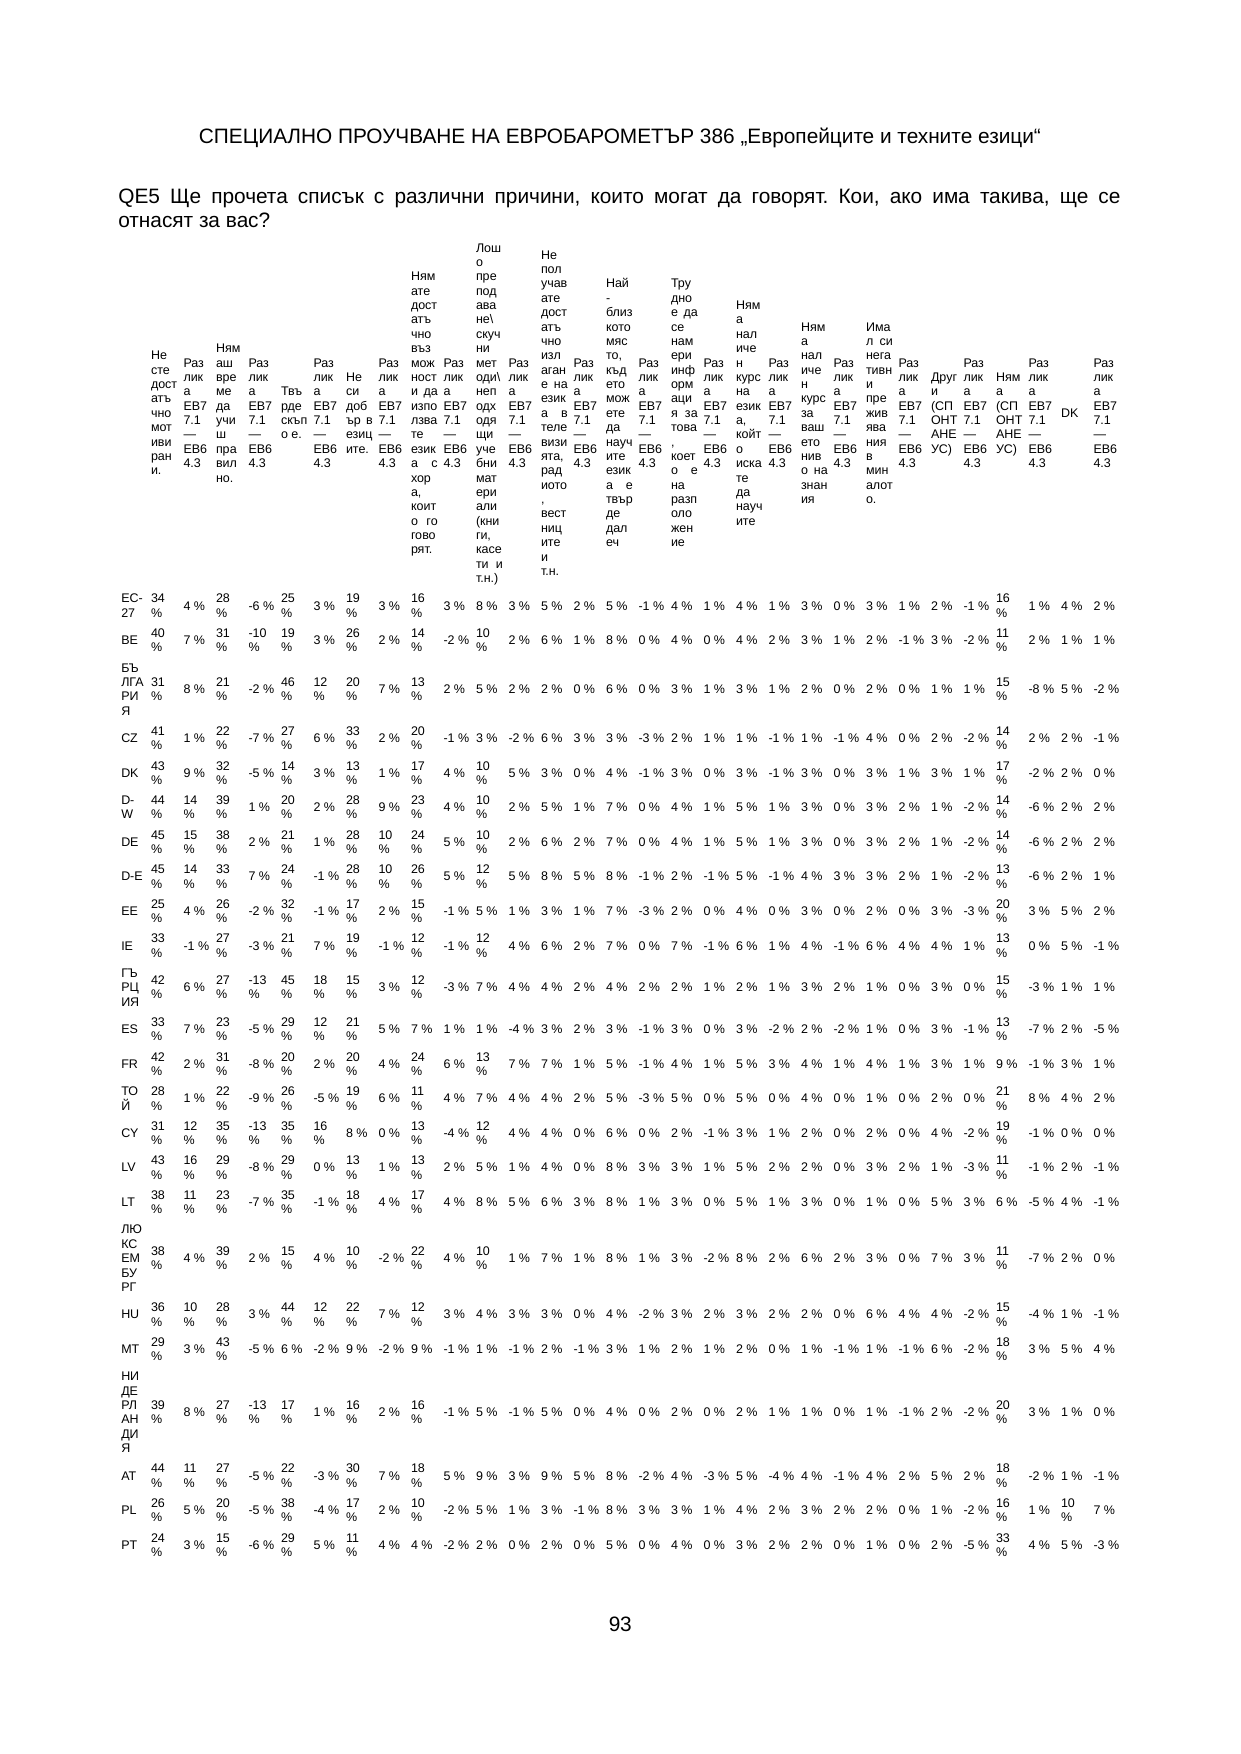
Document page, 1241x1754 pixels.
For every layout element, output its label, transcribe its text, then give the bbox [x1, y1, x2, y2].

table_cell 11 % [180, 1458, 213, 1493]
table_cell 2 % [765, 1297, 798, 1331]
table_cell 4 % [733, 894, 765, 928]
table_cell —3 % [635, 1081, 668, 1115]
table_cell 5 % [538, 1366, 570, 1458]
table_cell CY [118, 1115, 148, 1150]
table_cell 3 % [603, 1012, 635, 1046]
table_cell 5 % [603, 1527, 635, 1562]
table_cell 20 % [993, 1366, 1025, 1458]
table_cell 23 % [213, 1185, 245, 1219]
table_cell 1 % [635, 1185, 668, 1219]
table_cell 4 % [440, 1081, 473, 1115]
table_cell 2 % [830, 963, 863, 1012]
table_cell 32 % [213, 755, 245, 790]
table_cell —1 % [635, 755, 668, 790]
table_cell 20 % [213, 1493, 245, 1527]
table_cell 20 % [408, 721, 440, 755]
table_cell 1 % [1058, 1366, 1090, 1458]
table_header Разлика EB77.1 — EB64.3 [1090, 237, 1123, 588]
table_cell —5 % [310, 1081, 343, 1115]
table_cell —1 % [310, 1185, 343, 1219]
table_cell 1 % [1025, 1493, 1058, 1527]
table_cell 3 % [473, 721, 505, 755]
table_cell 5 % [505, 755, 538, 790]
table_cell 6 % [538, 1185, 570, 1219]
table_cell 2 % [863, 1493, 895, 1527]
table_cell 3 % [960, 1185, 993, 1219]
table_cell 5 % [375, 1012, 408, 1046]
table_cell 5 % [538, 588, 570, 623]
table_cell 1 % [928, 1150, 960, 1184]
table_cell 0 % [830, 1185, 863, 1219]
table_cell 2 % [1058, 1012, 1090, 1046]
table_cell 1 % [765, 824, 798, 859]
table_cell 14 % [993, 790, 1025, 824]
table_header Няма наличен курс за вашето ниво на знания [798, 237, 830, 588]
table_cell 2 % [375, 721, 408, 755]
table_cell 16 % [408, 1366, 440, 1458]
table_cell 5 % [570, 859, 603, 893]
table_cell 5 % [538, 790, 570, 824]
table_cell 8 % [603, 1493, 635, 1527]
table_cell 4 % [895, 928, 928, 963]
table_cell 2 % [700, 1297, 733, 1331]
table_header Разлика EB77.1 — EB64.3 [960, 237, 993, 588]
table_cell —2 % [960, 623, 993, 657]
table_cell —2 % [960, 1493, 993, 1527]
table_cell 44 % [148, 1458, 180, 1493]
table_cell 3 % [440, 588, 473, 623]
table_cell 1 % [928, 790, 960, 824]
table_cell 1 % [798, 1366, 830, 1458]
table_cell 22 % [343, 1297, 375, 1331]
table_cell 2 % [895, 1458, 928, 1493]
table_cell AT [118, 1458, 148, 1493]
table_cell 35 % [213, 1115, 245, 1150]
table_cell 5 % [733, 1046, 765, 1081]
table_cell 9 % [473, 1458, 505, 1493]
table_cell ТОЙ [118, 1081, 148, 1115]
table_cell 1 % [863, 1527, 895, 1562]
table_cell —6 % [1025, 790, 1058, 824]
table_cell 2 % [440, 657, 473, 721]
table_cell 4 % [1090, 1331, 1123, 1366]
table_cell 43 % [148, 1150, 180, 1184]
table_cell 4 % [603, 1297, 635, 1331]
table_cell 17 % [408, 755, 440, 790]
table_cell IE [118, 928, 148, 963]
table_cell 9 % [180, 755, 213, 790]
table_cell 2 % [1090, 790, 1123, 824]
table_cell 15 % [213, 1527, 245, 1562]
table_cell 2 % [895, 824, 928, 859]
table_cell 4 % [668, 1046, 700, 1081]
table_cell 2 % [668, 894, 700, 928]
table_cell 33 % [213, 859, 245, 893]
table_cell 1 % [1058, 1297, 1090, 1331]
table_cell ЛЮКСЕМБУРГ [118, 1219, 148, 1297]
table_cell 4 % [538, 1081, 570, 1115]
table_cell —3 % [635, 894, 668, 928]
table_cell 0 % [895, 1527, 928, 1562]
table_cell 2 % [668, 859, 700, 893]
table_cell НИДЕРЛАНДИЯ [118, 1366, 148, 1458]
table_cell 4 % [798, 1458, 830, 1493]
table_header Нямате достатъчно възможности да използвате езика с хора, които го говорят. [408, 237, 440, 588]
table_cell 0 % [830, 1115, 863, 1150]
table_cell 2 % [570, 824, 603, 859]
table_cell —1 % [1090, 1297, 1123, 1331]
table_cell 3 % [505, 1458, 538, 1493]
table_cell 0 % [830, 824, 863, 859]
table_cell 6 % [603, 657, 635, 721]
table_cell 1 % [863, 963, 895, 1012]
table_cell 6 % [538, 824, 570, 859]
table_cell —2 % [245, 657, 278, 721]
table_cell 1 % [375, 1150, 408, 1184]
table_cell 3 % [733, 1297, 765, 1331]
table_cell 5 % [180, 1493, 213, 1527]
table_cell 8 % [733, 1219, 765, 1297]
table_cell 12 % [473, 1115, 505, 1150]
table_cell —2 % [1090, 657, 1123, 721]
table_cell 5 % [473, 894, 505, 928]
table_cell 16 % [180, 1150, 213, 1184]
table_cell 38 % [148, 1219, 180, 1297]
table_cell —2 % [1025, 1458, 1058, 1493]
table_cell 1 % [895, 588, 928, 623]
table_cell 31 % [213, 623, 245, 657]
table_cell 26 % [343, 623, 375, 657]
table_header Други (СПОНТАНЕУС) [928, 237, 960, 588]
table_cell —1 % [1090, 1185, 1123, 1219]
table_cell 2 % [928, 1527, 960, 1562]
table_cell 7 % [928, 1219, 960, 1297]
table_cell 6 % [928, 1331, 960, 1366]
table_cell 19 % [343, 928, 375, 963]
table_cell 3 % [733, 1115, 765, 1150]
table_cell 5 % [603, 1081, 635, 1115]
table_cell 0 % [700, 1081, 733, 1115]
table_cell 4 % [1058, 588, 1090, 623]
table_cell 11 % [180, 1185, 213, 1219]
table_cell 0 % [1090, 1366, 1123, 1458]
table_cell —7 % [245, 721, 278, 755]
table_cell 17 % [343, 1493, 375, 1527]
table_cell 3 % [603, 721, 635, 755]
table_cell 1 % [310, 824, 343, 859]
table_cell —2 % [700, 1219, 733, 1297]
table_cell 13 % [993, 928, 1025, 963]
table_cell 0 % [1090, 1219, 1123, 1297]
table_cell 2 % [310, 790, 343, 824]
table_cell 1 % [440, 1012, 473, 1046]
table_cell 5 % [473, 1150, 505, 1184]
table_cell 1 % [928, 657, 960, 721]
table_cell 2 % [830, 1219, 863, 1297]
table_cell 1 % [635, 1331, 668, 1366]
table_cell 24 % [408, 824, 440, 859]
table_cell 26 % [408, 859, 440, 893]
table_cell 2 % [928, 1366, 960, 1458]
table_cell —7 % [245, 1185, 278, 1219]
table_cell 0 % [1058, 1115, 1090, 1150]
table_cell 2 % [310, 1046, 343, 1081]
table_cell 3 % [733, 755, 765, 790]
table_cell 0 % [505, 1527, 538, 1562]
table_cell 0 % [635, 1115, 668, 1150]
table_cell 4 % [505, 1115, 538, 1150]
table_cell 11 % [408, 1081, 440, 1115]
table_cell 5 % [440, 824, 473, 859]
table_cell 3 % [1025, 1331, 1058, 1366]
table_cell 3 % [765, 1046, 798, 1081]
table_cell 2 % [668, 1115, 700, 1150]
table_cell 2 % [570, 1081, 603, 1115]
table_cell 38 % [213, 824, 245, 859]
table_cell 14 % [408, 623, 440, 657]
table_cell —3 % [960, 1150, 993, 1184]
table_cell 3 % [570, 721, 603, 755]
table_cell 3 % [798, 588, 830, 623]
table_cell 0 % [635, 623, 668, 657]
table_cell 0 % [895, 721, 928, 755]
table_cell 8 % [603, 623, 635, 657]
table_cell 4 % [440, 755, 473, 790]
table_cell 4 % [440, 790, 473, 824]
table_cell ГЪРЦИЯ [118, 963, 148, 1012]
table_cell 3 % [928, 623, 960, 657]
table_cell 2 % [1090, 894, 1123, 928]
table_cell BE [118, 623, 148, 657]
table_cell 0 % [700, 1366, 733, 1458]
table_cell 0 % [635, 657, 668, 721]
table_cell —2 % [960, 824, 993, 859]
table_cell D-W [118, 790, 148, 824]
table_cell 3 % [668, 1297, 700, 1331]
table_cell ЕС-27 [118, 588, 148, 623]
table_cell 2 % [440, 1150, 473, 1184]
table_cell 1 % [765, 963, 798, 1012]
table_cell 13 % [993, 1012, 1025, 1046]
table_cell 2 % [798, 657, 830, 721]
table_header Имал си негативни преживявания в миналото. [863, 237, 895, 588]
table_cell 3 % [1025, 894, 1058, 928]
table_cell 1 % [928, 824, 960, 859]
table_cell 4 % [928, 928, 960, 963]
table_cell 1 % [895, 755, 928, 790]
table_cell —1 % [310, 859, 343, 893]
table_cell 4 % [928, 1115, 960, 1150]
table_cell —1 % [830, 721, 863, 755]
table_cell 0 % [570, 1115, 603, 1150]
table_cell 1 % [700, 1046, 733, 1081]
table_cell 7 % [180, 1012, 213, 1046]
table_cell 18 % [408, 1458, 440, 1493]
table_cell 15 % [993, 1297, 1025, 1331]
table_cell 1 % [245, 790, 278, 824]
table_cell 6 % [538, 623, 570, 657]
table_header Не сте достатъчно мотивирани. [148, 237, 180, 588]
table_cell 4 % [668, 1458, 700, 1493]
table_cell 13 % [245, 963, 278, 1012]
table_cell 17 % [278, 1366, 310, 1458]
table_cell 7 % [375, 1458, 408, 1493]
table_cell 0 % [700, 1527, 733, 1562]
table_cell 20 % [343, 1046, 375, 1081]
table_cell —5 % [245, 1493, 278, 1527]
table_cell 4 % [733, 623, 765, 657]
table_cell —7 % [1025, 1219, 1058, 1297]
table_cell 27 % [213, 963, 245, 1012]
table_cell —1 % [375, 928, 408, 963]
table_cell 29 % [148, 1331, 180, 1366]
table_cell 1 % [310, 1366, 343, 1458]
table_cell 4 % [668, 824, 700, 859]
table_cell 7 % [473, 1081, 505, 1115]
table_cell 1 % [1090, 623, 1123, 657]
table_cell 5 % [473, 657, 505, 721]
table_cell 45 % [148, 824, 180, 859]
table_cell 7 % [180, 623, 213, 657]
table_cell —1 % [765, 721, 798, 755]
table_cell 2 % [375, 623, 408, 657]
table_cell —3 % [310, 1458, 343, 1493]
table_cell 38 % [278, 1493, 310, 1527]
table_cell 13 % [473, 1046, 505, 1081]
table_cell 2 % [505, 824, 538, 859]
table_cell 0 % [635, 824, 668, 859]
table_cell 12 % [473, 928, 505, 963]
table_cell —1 % [440, 1331, 473, 1366]
table_cell —1 % [830, 1458, 863, 1493]
table_cell —1 % [440, 928, 473, 963]
table_cell 15 % [180, 824, 213, 859]
table_cell 8 % [343, 1115, 375, 1150]
table_cell 2 % [798, 1012, 830, 1046]
table_cell 4 % [765, 1458, 798, 1493]
table_cell 2 % [765, 623, 798, 657]
table_cell 0 % [635, 790, 668, 824]
table_cell —2 % [440, 1527, 473, 1562]
table_cell 1 % [700, 790, 733, 824]
table_cell —2 % [960, 1366, 993, 1458]
table_cell 29 % [278, 1012, 310, 1046]
table_cell 9 % [343, 1331, 375, 1366]
table_cell 22 % [408, 1219, 440, 1297]
table_cell —2 % [960, 790, 993, 824]
table_cell 6 % [863, 1297, 895, 1331]
table_cell 3 % [668, 1219, 700, 1297]
table_header Лошо преподаване\ скучни методи\ неподходящи учебни материали (книги, касети и т.н.) [473, 237, 505, 588]
table_cell 3 % [245, 1297, 278, 1331]
table_cell 10 % [473, 623, 505, 657]
table_cell 0 % [635, 1366, 668, 1458]
table_cell 18 % [343, 1185, 375, 1219]
table_cell 2 % [798, 1150, 830, 1184]
table_cell 27 % [213, 928, 245, 963]
table_cell —6 % [245, 588, 278, 623]
table_cell 5 % [1058, 1527, 1090, 1562]
table_cell 7 % [603, 894, 635, 928]
table_cell —1 % [180, 928, 213, 963]
table_cell 4 % [1058, 1081, 1090, 1115]
table_cell —2 % [635, 1458, 668, 1493]
table_cell 7 % [408, 1012, 440, 1046]
table_cell 3 % [863, 755, 895, 790]
table_cell 2 % [538, 1331, 570, 1366]
table_cell 5 % [733, 824, 765, 859]
table_cell 1 % [1058, 623, 1090, 657]
table_cell 3 % [310, 623, 343, 657]
table_cell 4 % [538, 963, 570, 1012]
table_cell 1 % [700, 963, 733, 1012]
table_cell 3 % [960, 1219, 993, 1297]
table_cell 3 % [863, 859, 895, 893]
table_cell 0 % [830, 1150, 863, 1184]
table_cell 0 % [895, 657, 928, 721]
table_cell —1 % [570, 1493, 603, 1527]
table_cell —1 % [895, 1331, 928, 1366]
table_cell —1 % [960, 588, 993, 623]
table_cell —1 % [1025, 1046, 1058, 1081]
table_cell 23 % [213, 1012, 245, 1046]
table_cell 4 % [375, 1527, 408, 1562]
table_cell 5 % [1058, 657, 1090, 721]
table_header Не си добър в езиците. [343, 237, 375, 588]
table_cell 3 % [668, 755, 700, 790]
table_cell 5 % [733, 1081, 765, 1115]
table_cell 3 % [928, 1012, 960, 1046]
table_cell 1 % [928, 859, 960, 893]
table_cell 3 % [798, 894, 830, 928]
table_cell 3 % [180, 1331, 213, 1366]
table_cell 2 % [765, 1527, 798, 1562]
table_cell 6 % [798, 1219, 830, 1297]
table_cell —1 % [505, 1366, 538, 1458]
table_cell 42 % [148, 963, 180, 1012]
table_cell 5 % [570, 1458, 603, 1493]
table_cell 7 % [245, 859, 278, 893]
table_header Разлика EB77.1 — EB64.3 [310, 237, 343, 588]
table_header Трудно е да се намери информация за това, което е на разположение [668, 237, 700, 588]
table_cell 19 % [343, 588, 375, 623]
table_cell 16 % [343, 1366, 375, 1458]
table_cell —1 % [440, 721, 473, 755]
table_cell 2 % [1090, 588, 1123, 623]
table_cell 19 % [278, 623, 310, 657]
table_cell 6 % [993, 1185, 1025, 1219]
table_cell 2 % [830, 1493, 863, 1527]
table_cell 7 % [473, 963, 505, 1012]
table_cell 12 % [310, 1297, 343, 1331]
table_cell —1 % [635, 588, 668, 623]
table_cell 1 % [570, 790, 603, 824]
table_cell 5 % [1058, 894, 1090, 928]
table_cell —1 % [1090, 928, 1123, 963]
table_cell 13 % [245, 1115, 278, 1150]
table_cell —1 % [570, 1331, 603, 1366]
table_cell —5 % [960, 1527, 993, 1562]
table_cell —2 % [375, 1331, 408, 1366]
table_cell 12 % [408, 963, 440, 1012]
table_cell —2 % [1025, 755, 1058, 790]
table_cell 2 % [1058, 824, 1090, 859]
table_cell 10 % [408, 1493, 440, 1527]
table_cell 15 % [993, 657, 1025, 721]
table_cell 2 % [928, 1081, 960, 1115]
table_cell —1 % [895, 1366, 928, 1458]
table_cell 0 % [895, 963, 928, 1012]
table_cell 14 % [993, 824, 1025, 859]
table_cell 7 % [310, 928, 343, 963]
table_cell 0 % [895, 1081, 928, 1115]
table_cell 5 % [473, 1366, 505, 1458]
table_cell 4 % [603, 1366, 635, 1458]
table_cell 7 % [603, 790, 635, 824]
table_cell 2 % [733, 963, 765, 1012]
table_cell 4 % [603, 755, 635, 790]
table_cell 5 % [733, 1150, 765, 1184]
table_cell 24 % [148, 1527, 180, 1562]
table_cell 2 % [505, 623, 538, 657]
table_cell 2 % [928, 588, 960, 623]
table_cell 2 % [1058, 1150, 1090, 1184]
table_cell 0 % [895, 1012, 928, 1046]
table_cell 4 % [668, 588, 700, 623]
table_cell 0 % [375, 1115, 408, 1150]
table_cell 2 % [375, 1493, 408, 1527]
table_cell 16 % [310, 1115, 343, 1150]
table_cell —8 % [245, 1046, 278, 1081]
table_cell 12 % [310, 1012, 343, 1046]
table_cell 13 % [343, 1150, 375, 1184]
table_cell 2 % [1058, 755, 1090, 790]
table_cell 6 % [375, 1081, 408, 1115]
table_cell 42 % [148, 1046, 180, 1081]
table_cell 3 % [180, 1527, 213, 1562]
table_header Нямаш време да учиш правилно. [213, 237, 245, 588]
table_cell 1 % [1058, 963, 1090, 1012]
table_cell 10 % [245, 623, 278, 657]
table_cell 2 % [570, 1012, 603, 1046]
table_cell 2 % [1090, 824, 1123, 859]
table_cell 25 % [148, 894, 180, 928]
table_cell 4 % [180, 588, 213, 623]
table_cell 1 % [700, 588, 733, 623]
table_cell —5 % [245, 755, 278, 790]
table_cell 21 % [278, 824, 310, 859]
table_cell 5 % [1058, 928, 1090, 963]
table_cell —2 % [960, 1331, 993, 1366]
table_cell 8 % [180, 657, 213, 721]
table_cell 6 % [440, 1046, 473, 1081]
table_cell 7 % [1090, 1493, 1123, 1527]
table_cell —1 % [1090, 1458, 1123, 1493]
table_cell 33 % [993, 1527, 1025, 1562]
table_cell 29 % [278, 1527, 310, 1562]
table_cell 26 % [278, 1081, 310, 1115]
table_cell 1 % [863, 1185, 895, 1219]
table_cell 1 % [505, 894, 538, 928]
table_cell 1 % [1058, 1458, 1090, 1493]
table_header Разлика EB77.1 — EB64.3 [180, 237, 213, 588]
table_cell 2 % [668, 1331, 700, 1366]
table_cell —8 % [245, 1150, 278, 1184]
table_cell 40 % [148, 623, 180, 657]
table_cell —2 % [765, 1012, 798, 1046]
table_cell —6 % [245, 1527, 278, 1562]
table_cell 2 % [798, 1527, 830, 1562]
table_cell 2 % [1058, 721, 1090, 755]
table_cell 3 % [538, 894, 570, 928]
table_cell —1 % [1025, 1115, 1058, 1150]
table_cell 8 % [180, 1366, 213, 1458]
table_cell 3 % [1025, 1366, 1058, 1458]
table_cell 4 % [928, 1297, 960, 1331]
table_cell 5 % [440, 859, 473, 893]
table_cell 19 % [993, 1115, 1025, 1150]
table_cell 30 % [343, 1458, 375, 1493]
table_cell 2 % [570, 928, 603, 963]
table_cell 2 % [1058, 790, 1090, 824]
table_cell 23 % [408, 790, 440, 824]
table_cell 2 % [375, 1366, 408, 1458]
table_cell 3 % [1058, 1046, 1090, 1081]
table_cell 3 % [798, 963, 830, 1012]
table_cell 34 % [148, 588, 180, 623]
table_header Разлика EB77.1 — EB64.3 [635, 237, 668, 588]
table_cell 10 % [1058, 1493, 1090, 1527]
table_cell 43 % [148, 755, 180, 790]
table_cell 4 % [180, 894, 213, 928]
table_cell 0 % [700, 755, 733, 790]
table_cell 8 % [538, 859, 570, 893]
table_cell 2 % [1025, 623, 1058, 657]
table_cell 2 % [863, 657, 895, 721]
table_cell 27 % [278, 721, 310, 755]
table_cell 35 % [278, 1115, 310, 1150]
table_cell 2 % [668, 1366, 700, 1458]
table_cell 14 % [278, 755, 310, 790]
table_cell 3 % [505, 1297, 538, 1331]
table_cell 6 % [603, 1115, 635, 1150]
table_cell 0 % [570, 1150, 603, 1184]
table_cell ES [118, 1012, 148, 1046]
table_cell 2 % [895, 1150, 928, 1184]
table_cell 7 % [603, 928, 635, 963]
table_cell 24 % [278, 859, 310, 893]
table_cell 4 % [440, 1185, 473, 1219]
table_cell 3 % [928, 894, 960, 928]
table_cell —1 % [635, 859, 668, 893]
table_cell 2 % [180, 1046, 213, 1081]
table_cell 6 % [310, 721, 343, 755]
table_cell 15 % [343, 963, 375, 1012]
table_cell 1 % [570, 1219, 603, 1297]
table_header Разлика EB77.1 — EB64.3 [440, 237, 473, 588]
table_cell 11 % [993, 1150, 1025, 1184]
table_cell 3 % [798, 790, 830, 824]
table_cell 0 % [895, 1115, 928, 1150]
table_cell 0 % [830, 1366, 863, 1458]
table_cell 27 % [213, 1366, 245, 1458]
table_cell 1 % [765, 928, 798, 963]
table_cell 1 % [765, 790, 798, 824]
table_cell 13 % [408, 1150, 440, 1184]
table_cell 6 % [278, 1331, 310, 1366]
table_cell 1 % [830, 1046, 863, 1081]
table_cell 3 % [310, 755, 343, 790]
table_cell 3 % [798, 824, 830, 859]
table_cell —5 % [1025, 1185, 1058, 1219]
table_cell 16 % [993, 588, 1025, 623]
table_cell DE [118, 824, 148, 859]
table_cell 31 % [148, 657, 180, 721]
table_cell —1 % [310, 894, 343, 928]
table_cell 3 % [538, 1493, 570, 1527]
table_cell 2 % [635, 963, 668, 1012]
table_cell 12 % [408, 928, 440, 963]
table_cell 7 % [375, 657, 408, 721]
table_cell 4 % [798, 928, 830, 963]
table_cell 2 % [668, 721, 700, 755]
table_cell 1 % [863, 1366, 895, 1458]
table_cell 5 % [440, 1458, 473, 1493]
table_cell 4 % [538, 1115, 570, 1150]
table_cell 8 % [473, 588, 505, 623]
table_cell 1 % [1025, 588, 1058, 623]
table_cell 2 % [1058, 859, 1090, 893]
table_cell —1 % [505, 1331, 538, 1366]
table_cell 10 % [375, 859, 408, 893]
table_cell 28 % [343, 824, 375, 859]
table_header Разлика EB77.1 — EB64.3 [700, 237, 733, 588]
table_cell 36 % [148, 1297, 180, 1331]
table_header [118, 237, 148, 588]
table_cell 1 % [765, 588, 798, 623]
table_cell 1 % [505, 1150, 538, 1184]
table_cell 3 % [635, 1493, 668, 1527]
table_cell 8 % [603, 1219, 635, 1297]
table_cell 22 % [213, 1081, 245, 1115]
table_cell 2 % [1058, 1219, 1090, 1297]
table_cell 2 % [668, 963, 700, 1012]
table_cell 1 % [635, 1219, 668, 1297]
table_cell —2 % [505, 721, 538, 755]
table_cell 38 % [148, 1185, 180, 1219]
table_cell —1 % [960, 1012, 993, 1046]
table_cell 18 % [310, 963, 343, 1012]
table_cell 5 % [668, 1081, 700, 1115]
table_cell 0 % [1025, 928, 1058, 963]
table_cell 19 % [343, 1081, 375, 1115]
table_cell 33 % [343, 721, 375, 755]
table_cell CZ [118, 721, 148, 755]
table_cell —1 % [635, 1046, 668, 1081]
table_cell 15 % [993, 963, 1025, 1012]
table_cell 4 % [505, 1081, 538, 1115]
table_cell —1 % [765, 755, 798, 790]
table_cell 15 % [278, 1219, 310, 1297]
table_cell 1 % [375, 755, 408, 790]
table_cell 3 % [863, 824, 895, 859]
table_cell 3 % [440, 1297, 473, 1331]
table_cell 21 % [213, 657, 245, 721]
table_cell 6 % [538, 721, 570, 755]
table_cell 4 % [310, 1493, 343, 1527]
table_cell 0 % [570, 1527, 603, 1562]
table_cell 7 % [538, 1219, 570, 1297]
table_cell —5 % [245, 1331, 278, 1366]
table_cell 2 % [733, 1331, 765, 1366]
table_cell 15 % [408, 894, 440, 928]
table_cell —3 % [1025, 963, 1058, 1012]
table_cell 5 % [310, 1527, 343, 1562]
table_cell FR [118, 1046, 148, 1081]
table_cell 6 % [180, 963, 213, 1012]
table_cell 14 % [993, 721, 1025, 755]
table_cell 0 % [1090, 1115, 1123, 1150]
table_cell —5 % [245, 1012, 278, 1046]
table_cell 3 % [863, 1150, 895, 1184]
table_cell 1 % [700, 824, 733, 859]
table_cell 3 % [570, 1185, 603, 1219]
table_cell 8 % [603, 1150, 635, 1184]
table_cell 3 % [538, 1012, 570, 1046]
table_cell 1 % [765, 1366, 798, 1458]
table_cell 2 % [1025, 721, 1058, 755]
table_cell 1 % [895, 1046, 928, 1081]
table_header Разлика EB77.1 — EB64.3 [895, 237, 928, 588]
table_cell 18 % [993, 1458, 1025, 1493]
table_cell 22 % [278, 1458, 310, 1493]
table_cell 3 % [733, 657, 765, 721]
table_cell 1 % [863, 1081, 895, 1115]
table_cell 3 % [733, 1012, 765, 1046]
table_cell 16 % [408, 588, 440, 623]
table_cell 5 % [603, 1046, 635, 1081]
table_cell —2 % [245, 894, 278, 928]
table_cell 39 % [148, 1366, 180, 1458]
table_cell 9 % [408, 1331, 440, 1366]
table_cell 32 % [278, 894, 310, 928]
table_cell 1 % [700, 1331, 733, 1366]
table_cell 5 % [1058, 1331, 1090, 1366]
table_cell 5 % [505, 1185, 538, 1219]
table_cell 3 % [798, 755, 830, 790]
table_cell 4 % [505, 1012, 538, 1046]
table_cell 0 % [830, 894, 863, 928]
table_cell 46 % [278, 657, 310, 721]
table_cell 17 % [408, 1185, 440, 1219]
table_cell 0 % [700, 894, 733, 928]
table_cell 21 % [993, 1081, 1025, 1115]
table_cell 13 % [343, 755, 375, 790]
table_cell 2 % [538, 1527, 570, 1562]
table_cell 2 % [895, 859, 928, 893]
table_cell 1 % [863, 1012, 895, 1046]
table_cell 1 % [765, 1115, 798, 1150]
table_cell 1 % [928, 1493, 960, 1527]
table_cell 2 % [765, 1150, 798, 1184]
table_cell 3 % [668, 1185, 700, 1219]
table_cell 31 % [213, 1046, 245, 1081]
table_cell —5 % [1090, 1012, 1123, 1046]
table_cell 4 % [1025, 1527, 1058, 1562]
table_cell 29 % [278, 1150, 310, 1184]
table_cell —1 % [765, 859, 798, 893]
table_cell 1 % [960, 657, 993, 721]
table_cell 2 % [863, 894, 895, 928]
table_cell 9 % [375, 790, 408, 824]
table_cell 0 % [700, 1012, 733, 1046]
table_cell 28 % [148, 1081, 180, 1115]
table_cell 3 % [798, 1493, 830, 1527]
table_cell 1 % [570, 623, 603, 657]
table_cell 17 % [993, 755, 1025, 790]
table_cell —7 % [1025, 1012, 1058, 1046]
table_cell 1 % [960, 1046, 993, 1081]
table_cell 3 % [668, 1493, 700, 1527]
table_cell 0 % [635, 1527, 668, 1562]
table_cell 2 % [570, 588, 603, 623]
table_cell LT [118, 1185, 148, 1219]
table_cell 16 % [993, 1493, 1025, 1527]
table_cell 2 % [1090, 1081, 1123, 1115]
table_cell 5 % [473, 1493, 505, 1527]
table_cell 43 % [213, 1331, 245, 1366]
table_cell 1 % [830, 623, 863, 657]
table_cell 3 % [928, 963, 960, 1012]
table_cell 7 % [603, 824, 635, 859]
table_cell 0 % [830, 1081, 863, 1115]
table_cell —1 % [830, 928, 863, 963]
table_cell 1 % [570, 1046, 603, 1081]
table_cell 7 % [538, 1046, 570, 1081]
table_cell 1 % [700, 657, 733, 721]
table_cell —2 % [830, 1012, 863, 1046]
table_cell 2 % [505, 657, 538, 721]
table_cell 4 % [180, 1219, 213, 1297]
table_cell 5 % [733, 859, 765, 893]
table_cell 2 % [765, 1493, 798, 1527]
table_cell 0 % [570, 755, 603, 790]
table_cell 4 % [505, 928, 538, 963]
table_cell 28 % [343, 859, 375, 893]
table_cell —3 % [440, 963, 473, 1012]
table_cell 41 % [148, 721, 180, 755]
table_cell 4 % [1025, 1297, 1058, 1331]
table_cell 8 % [1025, 1081, 1058, 1115]
table_cell 4 % [863, 1046, 895, 1081]
table_cell 4 % [603, 963, 635, 1012]
table_cell 18 % [993, 1331, 1025, 1366]
table_cell D-E [118, 859, 148, 893]
table_cell DK [118, 755, 148, 790]
table_cell 0 % [570, 1297, 603, 1331]
table_cell 10 % [473, 755, 505, 790]
table_cell 10 % [473, 824, 505, 859]
table_cell 13 % [408, 1115, 440, 1150]
table_cell 4 % [798, 1046, 830, 1081]
table_cell 3 % [830, 859, 863, 893]
table_cell 4 % [895, 1297, 928, 1331]
table_cell 1 % [700, 721, 733, 755]
table_cell 2 % [538, 657, 570, 721]
table_cell 2 % [245, 1219, 278, 1297]
table_cell 10 % [375, 824, 408, 859]
table_cell 3 % [375, 963, 408, 1012]
table_cell 31 % [148, 1115, 180, 1150]
table_cell 0 % [830, 755, 863, 790]
table_cell 10 % [343, 1219, 375, 1297]
table_cell —8 % [1025, 657, 1058, 721]
table_cell 7 % [668, 928, 700, 963]
table_cell 2 % [960, 1458, 993, 1493]
table_cell —2 % [635, 1297, 668, 1331]
table_cell 3 % [603, 1331, 635, 1366]
table_cell 3 % [668, 1150, 700, 1184]
table_header Твърде скъпо е. [278, 237, 310, 588]
table_cell 0 % [830, 588, 863, 623]
table_cell 8 % [603, 1458, 635, 1493]
table_cell —3 % [635, 721, 668, 755]
table_cell 12 % [473, 859, 505, 893]
table_cell —2 % [960, 1115, 993, 1150]
table_cell —1 % [440, 1366, 473, 1458]
table_cell 1 % [505, 1493, 538, 1527]
table_cell 2 % [798, 1115, 830, 1150]
table_cell 20 % [278, 790, 310, 824]
table_cell HU [118, 1297, 148, 1331]
table_cell PL [118, 1493, 148, 1527]
table_cell 1 % [180, 721, 213, 755]
table_cell 0 % [700, 623, 733, 657]
table_header Разлика EB77.1 — EB64.3 [245, 237, 278, 588]
table_cell 3 % [798, 623, 830, 657]
table_cell 22 % [213, 721, 245, 755]
table_cell 39 % [213, 790, 245, 824]
table_cell —2 % [440, 623, 473, 657]
table_cell —2 % [960, 721, 993, 755]
table_cell 3 % [863, 790, 895, 824]
table_cell 4 % [310, 1219, 343, 1297]
table_cell 0 % [765, 1331, 798, 1366]
table_cell 1 % [570, 894, 603, 928]
table_cell 44 % [278, 1297, 310, 1331]
table_cell 8 % [473, 1185, 505, 1219]
table_cell —3 % [960, 894, 993, 928]
table_cell 2 % [375, 894, 408, 928]
table_cell 6 % [538, 928, 570, 963]
table_cell —2 % [960, 859, 993, 893]
table_cell 5 % [928, 1458, 960, 1493]
table_cell LV [118, 1150, 148, 1184]
table_cell 14 % [180, 790, 213, 824]
table_cell 4 % [798, 859, 830, 893]
table_cell 27 % [213, 1458, 245, 1493]
table_cell —3 % [1090, 1527, 1123, 1562]
table_cell 1 % [863, 1331, 895, 1366]
table_cell 3 % [538, 1297, 570, 1331]
table_header Няма наличен курс на езика, който искате да научите [733, 237, 765, 588]
table_cell 1 % [180, 1081, 213, 1115]
table_cell PT [118, 1527, 148, 1562]
table_cell 4 % [863, 721, 895, 755]
table_cell 3 % [733, 1527, 765, 1562]
table_cell 4 % [668, 1527, 700, 1562]
text QE5 Ще прочета списък с различни причини, които могат да говорят. Кои, ако има такива, ще се отнасят за вас? [118, 183, 1122, 231]
table_cell 13 % [245, 1366, 278, 1458]
table_cell 21 % [278, 928, 310, 963]
table_cell 4 % [863, 1458, 895, 1493]
table_cell —1 % [1090, 721, 1123, 755]
table_cell 10 % [180, 1297, 213, 1331]
table_cell 0 % [765, 894, 798, 928]
table_cell 29 % [213, 1150, 245, 1184]
table_cell 0 % [765, 1081, 798, 1115]
table_cell —3 % [700, 1458, 733, 1493]
table_cell 20 % [993, 894, 1025, 928]
table_cell 0 % [830, 1527, 863, 1562]
table_header Разлика EB77.1 — EB64.3 [1025, 237, 1058, 588]
table_cell 11 % [993, 623, 1025, 657]
table_header Разлика EB77.1 — EB64.3 [830, 237, 863, 588]
table_cell 39 % [213, 1219, 245, 1297]
table_cell 0 % [700, 1185, 733, 1219]
table_cell 1 % [733, 721, 765, 755]
table_cell 25 % [278, 588, 310, 623]
table_cell 3 % [375, 588, 408, 623]
table_cell 13 % [993, 859, 1025, 893]
table_cell 0 % [960, 963, 993, 1012]
table_cell 1 % [473, 1012, 505, 1046]
table_cell 4 % [733, 588, 765, 623]
table_cell 4 % [733, 1493, 765, 1527]
table_cell 0 % [830, 657, 863, 721]
table_header Разлика EB77.1 — EB64.3 [375, 237, 408, 588]
table_cell 9 % [993, 1046, 1025, 1081]
table_cell —1 % [1025, 1150, 1058, 1184]
table_cell 14 % [180, 859, 213, 893]
table_cell 1 % [700, 1150, 733, 1184]
table_cell 0 % [830, 790, 863, 824]
table_cell MT [118, 1331, 148, 1366]
table_cell —6 % [1025, 824, 1058, 859]
table_cell 4 % [375, 1046, 408, 1081]
table_cell —1 % [830, 1331, 863, 1366]
table_header Разлика EB77.1 — EB64.3 [505, 237, 538, 588]
table_cell 3 % [863, 588, 895, 623]
table_cell 0 % [635, 928, 668, 963]
table_cell 3 % [668, 657, 700, 721]
table_cell 4 % [538, 1150, 570, 1184]
table_cell 28 % [343, 790, 375, 824]
table_cell 9 % [538, 1458, 570, 1493]
table_cell 5 % [928, 1185, 960, 1219]
table_cell 10 % [473, 790, 505, 824]
table_cell 4 % [668, 790, 700, 824]
table_header DK [1058, 237, 1090, 588]
table_cell 45 % [278, 963, 310, 1012]
table_cell 1 % [700, 1493, 733, 1527]
table_cell 3 % [928, 1046, 960, 1081]
table_cell 5 % [603, 588, 635, 623]
table_cell 20 % [343, 657, 375, 721]
table_cell —1 % [635, 1012, 668, 1046]
table_cell —2 % [310, 1331, 343, 1366]
table_cell 0 % [570, 657, 603, 721]
table_cell 17 % [343, 894, 375, 928]
table_cell 8 % [603, 859, 635, 893]
table_cell 5 % [505, 859, 538, 893]
table_cell 4 % [668, 623, 700, 657]
table_cell 0 % [570, 1366, 603, 1458]
table_cell 3 % [505, 588, 538, 623]
table_cell 1 % [960, 928, 993, 963]
table_cell 33 % [148, 928, 180, 963]
table_header Не получавате достатъчно излагане на езика в телевизията, радиото, вестниците и т.н. [538, 237, 570, 588]
table_cell 0 % [895, 1219, 928, 1297]
table_cell 1 % [798, 1331, 830, 1366]
table_cell 24 % [408, 1046, 440, 1081]
table_cell БЪЛГАРИЯ [118, 657, 148, 721]
table_cell 4 % [440, 1115, 473, 1150]
table_cell 28 % [213, 1297, 245, 1331]
table_cell —1 % [700, 928, 733, 963]
table_cell 1 % [765, 657, 798, 721]
table_cell 0 % [1090, 755, 1123, 790]
table_cell 2 % [863, 623, 895, 657]
table_cell 2 % [505, 790, 538, 824]
table_cell 2 % [245, 824, 278, 859]
table_cell 7 % [375, 1297, 408, 1331]
table_cell 3 % [635, 1150, 668, 1184]
table_cell 11 % [993, 1219, 1025, 1297]
table_cell 12 % [180, 1115, 213, 1150]
table_cell —1 % [440, 894, 473, 928]
table_cell 3 % [538, 755, 570, 790]
table_cell 10 % [473, 1219, 505, 1297]
table_cell —1 % [700, 859, 733, 893]
table_cell 13 % [408, 657, 440, 721]
table_cell 21 % [343, 1012, 375, 1046]
table_cell 2 % [863, 1115, 895, 1150]
table_cell 2 % [928, 721, 960, 755]
table_cell 3 % [668, 1012, 700, 1046]
table_cell 6 % [863, 928, 895, 963]
table_header Най-близкото място, където можете да научите езика е твърде далеч [603, 237, 635, 588]
table_cell 5 % [733, 1458, 765, 1493]
table_cell 4 % [505, 963, 538, 1012]
table_cell —9 % [245, 1081, 278, 1115]
table_cell 45 % [148, 859, 180, 893]
table_cell 4 % [408, 1527, 440, 1562]
table_cell 0 % [310, 1150, 343, 1184]
table_cell —2 % [960, 1297, 993, 1331]
table_cell —1 % [895, 623, 928, 657]
table_cell 4 % [798, 1081, 830, 1115]
table_cell 35 % [278, 1185, 310, 1219]
table_cell 1 % [798, 721, 830, 755]
table_header Няма (СПОНТАНЕУС) [993, 237, 1025, 588]
table_cell 1 % [960, 755, 993, 790]
table_cell 26 % [148, 1493, 180, 1527]
table_cell 8 % [603, 1185, 635, 1219]
table_cell 1 % [1090, 1046, 1123, 1081]
table_cell EE [118, 894, 148, 928]
table_cell 26 % [213, 894, 245, 928]
table_cell 7 % [505, 1046, 538, 1081]
table_cell 11 % [343, 1527, 375, 1562]
table_cell 1 % [1090, 859, 1123, 893]
table_cell 5 % [733, 1185, 765, 1219]
table_cell —6 % [1025, 859, 1058, 893]
table_cell 0 % [895, 1493, 928, 1527]
table_cell 4 % [473, 1297, 505, 1331]
table_cell —2 % [440, 1493, 473, 1527]
table_cell 0 % [830, 1297, 863, 1331]
table_cell 4 % [375, 1185, 408, 1219]
table_cell 2 % [733, 1366, 765, 1458]
table_cell 2 % [473, 1527, 505, 1562]
table_header Разлика EB77.1 — EB64.3 [570, 237, 603, 588]
table_cell 1 % [473, 1331, 505, 1366]
table_cell 33 % [148, 1012, 180, 1046]
table_cell 2 % [798, 1297, 830, 1331]
table_cell 28 % [213, 588, 245, 623]
table_cell 0 % [960, 1081, 993, 1115]
table_cell 12 % [310, 657, 343, 721]
table_cell 0 % [895, 1185, 928, 1219]
table_cell 1 % [1090, 963, 1123, 1012]
table_cell 3 % [798, 1185, 830, 1219]
table_cell 1 % [505, 1219, 538, 1297]
table_header Разлика EB77.1 — EB64.3 [765, 237, 798, 588]
table_cell 20 % [278, 1046, 310, 1081]
table_cell 12 % [408, 1297, 440, 1331]
table_cell —5 % [245, 1458, 278, 1493]
table_cell 4 % [440, 1219, 473, 1297]
table_cell 2 % [570, 963, 603, 1012]
table_cell —2 % [375, 1219, 408, 1297]
table_cell —3 % [245, 928, 278, 963]
table_cell 2 % [765, 1219, 798, 1297]
table_cell 5 % [733, 790, 765, 824]
table_cell 3 % [928, 755, 960, 790]
table_cell 1 % [765, 1185, 798, 1219]
table_cell 4 % [1058, 1185, 1090, 1219]
table_cell —1 % [700, 1115, 733, 1150]
table_cell —1 % [1090, 1150, 1123, 1184]
table_cell 44 % [148, 790, 180, 824]
table_cell 3 % [863, 1219, 895, 1297]
table_cell 0 % [895, 894, 928, 928]
table_cell 3 % [310, 588, 343, 623]
table_cell 2 % [895, 790, 928, 824]
table_cell 6 % [733, 928, 765, 963]
